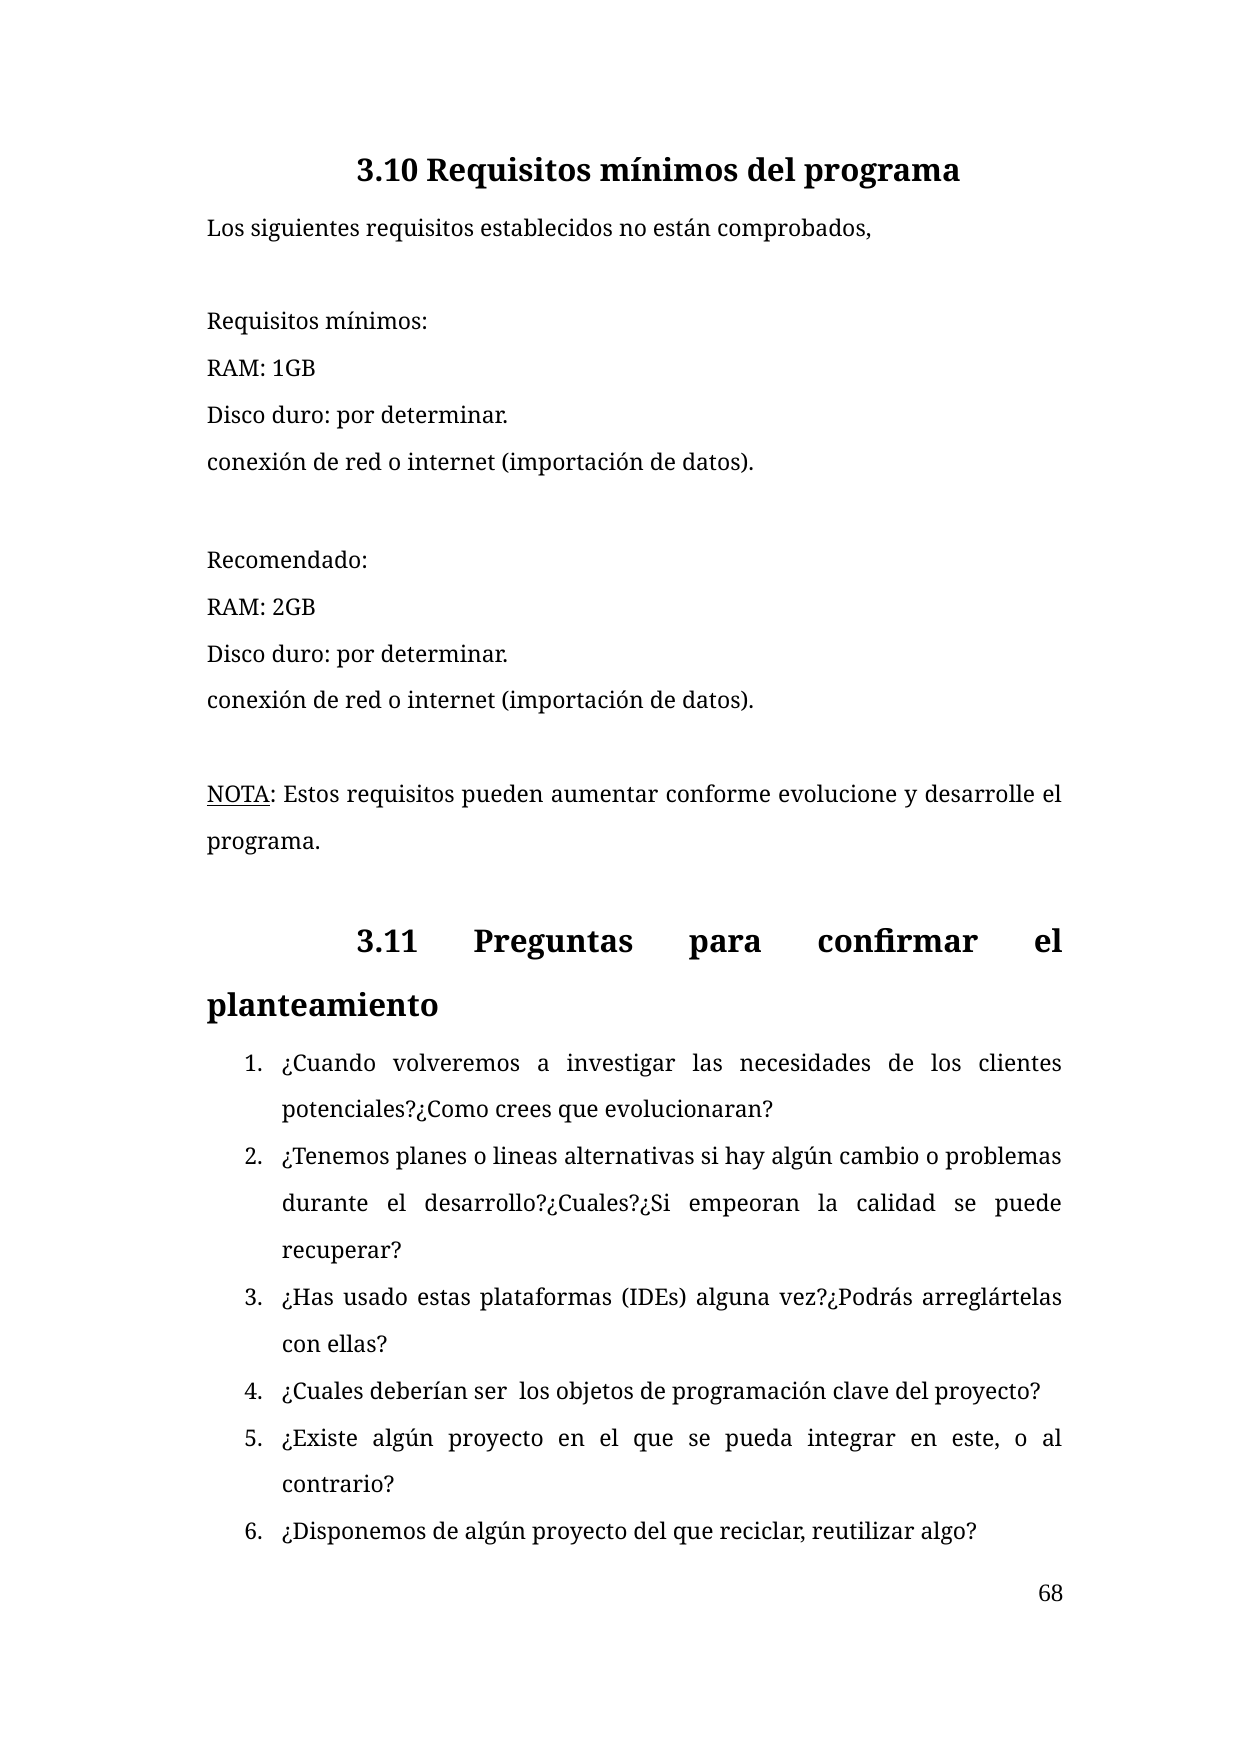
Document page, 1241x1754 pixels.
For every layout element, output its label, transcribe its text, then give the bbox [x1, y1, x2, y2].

text Disco duro: por determinar. [207, 399, 1063, 430]
text Requisitos mínimos: [207, 305, 1063, 336]
text NOTA: Estos requisitos pueden aumentar conforme evolucione y desarrolle el programa. [207, 778, 1063, 856]
text RAM: 1GB [207, 352, 1063, 383]
list ¿Existe algún proyecto en el que se pueda integrar en este, o al contrario? [244, 1421, 1063, 1499]
text Disco duro: por determinar. [207, 637, 1063, 669]
text conexión de red o internet (importación de datos). [207, 684, 1063, 716]
text Recomendado: [207, 544, 1063, 575]
list ¿Cuales deberían ser los objetos de programación clave del proyecto? [244, 1374, 1063, 1406]
text conexión de red o internet (importación de datos). [207, 446, 1063, 477]
text 3.11 Preguntas para confirmar el planteamiento [207, 919, 1063, 1025]
text RAM: 2GB [207, 591, 1063, 622]
text Los siguientes requisitos establecidos no están comprobados, [207, 211, 1063, 243]
list ¿Cuando volveremos a investigar las necesidades de los clientes potenciales?¿Como crees que evolucionaran? [244, 1046, 1063, 1124]
list ¿Has usado estas plataformas (IDEs) alguna vez?¿Podrás arreglártelas con ellas? [244, 1281, 1063, 1359]
list ¿Tenemos planes o lineas alternativas si hay algún cambio o problemas durante el desarrollo?¿Cuales?¿Si empeoran la calidad se puede recuperar? [244, 1140, 1063, 1265]
text 3.10 Requisitos mínimos del programa [207, 148, 1063, 190]
list ¿Disponemos de algún proyecto del que reciclar, reutilizar algo? [244, 1515, 1063, 1546]
